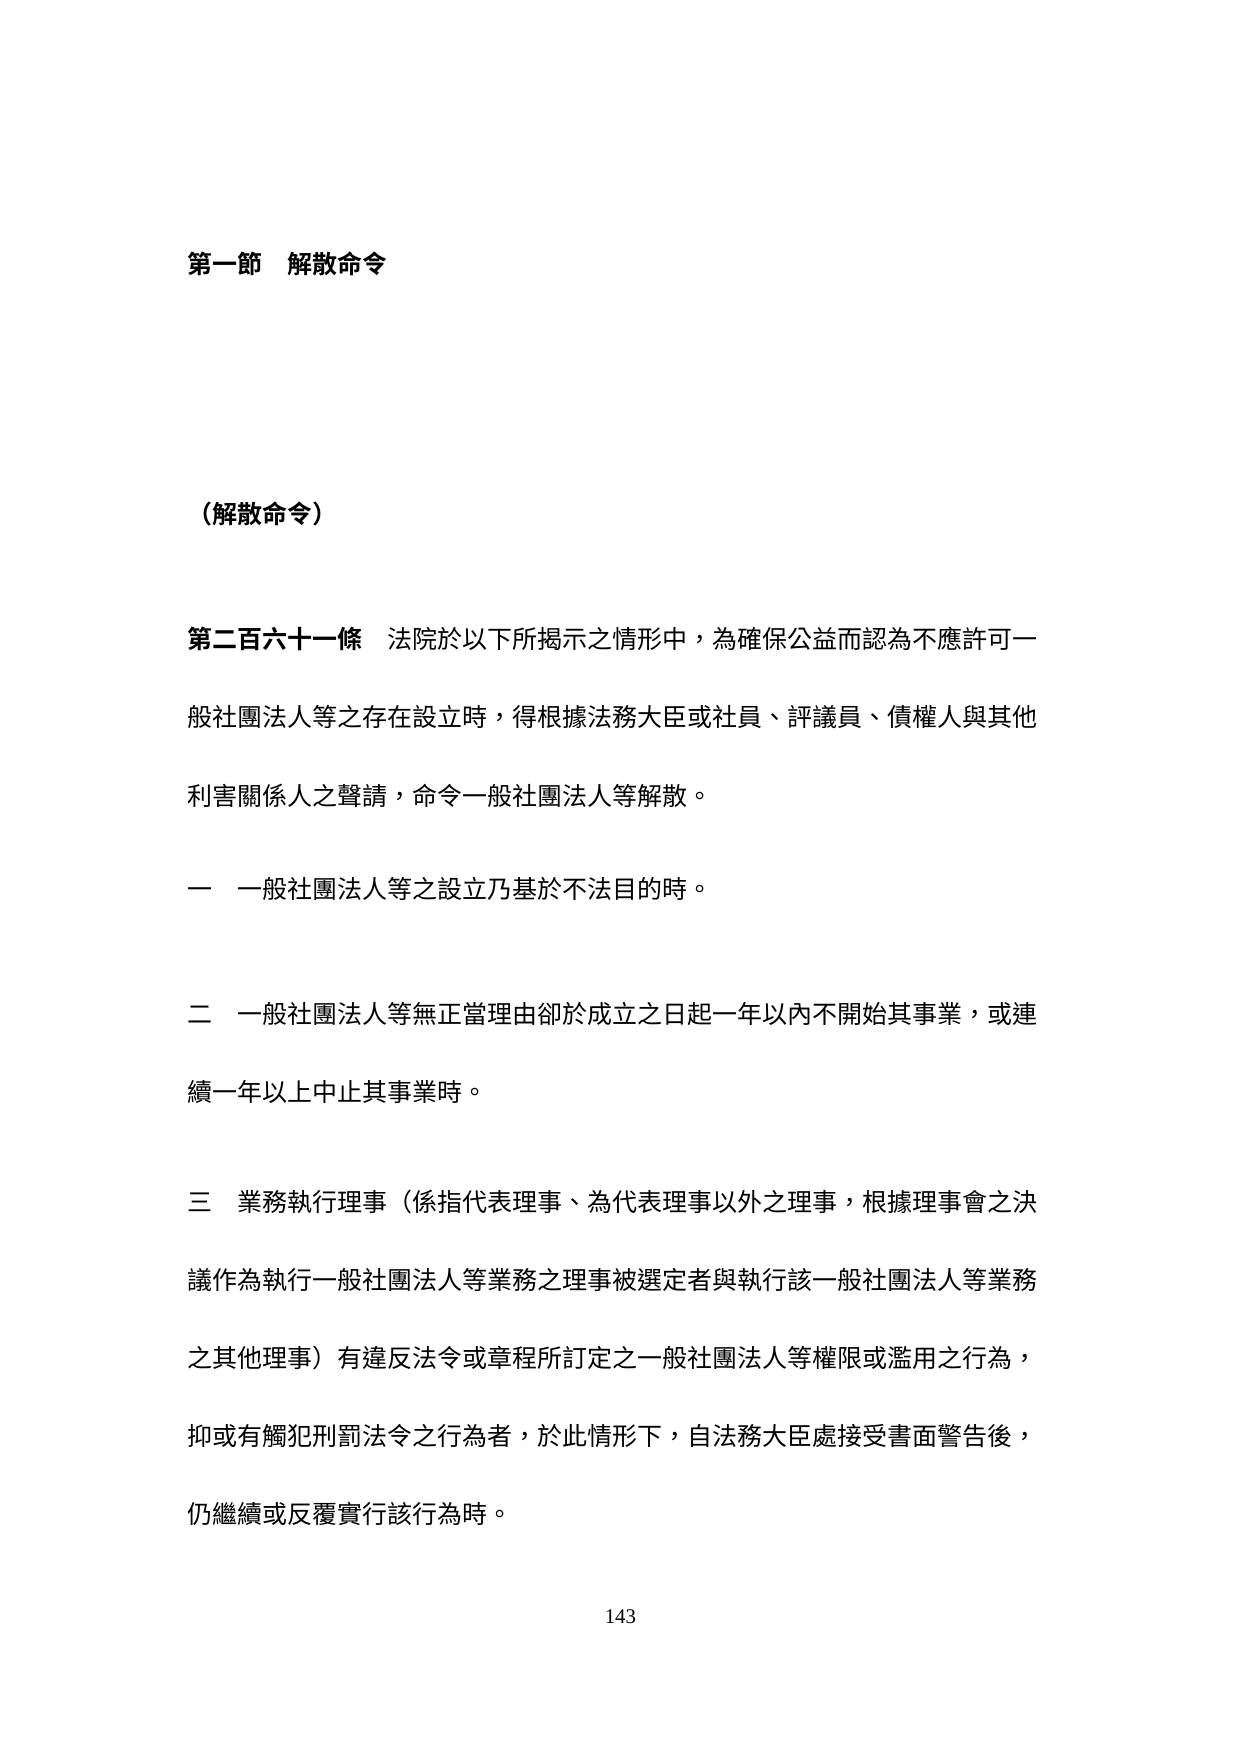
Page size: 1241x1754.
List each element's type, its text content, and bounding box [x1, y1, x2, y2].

text 一 一般社團法人等之設立乃基於不法目的時。 [187, 846, 1053, 909]
text 二 一般社團法人等無正當理由卻於成立之日起一年以內不開始其事業，或連續一年以上中止其事業時。 [187, 971, 1053, 1112]
text （解散命令） [187, 471, 1053, 534]
text 三 業務執行理事（係指代表理事、為代表理事以外之理事，根據理事會之決議作為執行一般社團法人等業務之理事被選定者與執行該一般社團法人等業務之其他理事）有違反法令或章程所訂定之一般社團法人等權限或濫用之行為，抑或有觸犯刑罰法令之行為者，於此情形下，自法務大臣處接受書面警告後，仍繼續或反覆實行該行為時。 [187, 1159, 1053, 1534]
text 第一節 解散命令 [187, 221, 1053, 284]
text 第二百六十一條 法院於以下所揭示之情形中，為確保公益而認為不應許可一般社團法人等之存在設立時，得根據法務大臣或社員、評議員、債權人與其他利害關係人之聲請，命令一般社團法人等解散。 [187, 596, 1053, 815]
